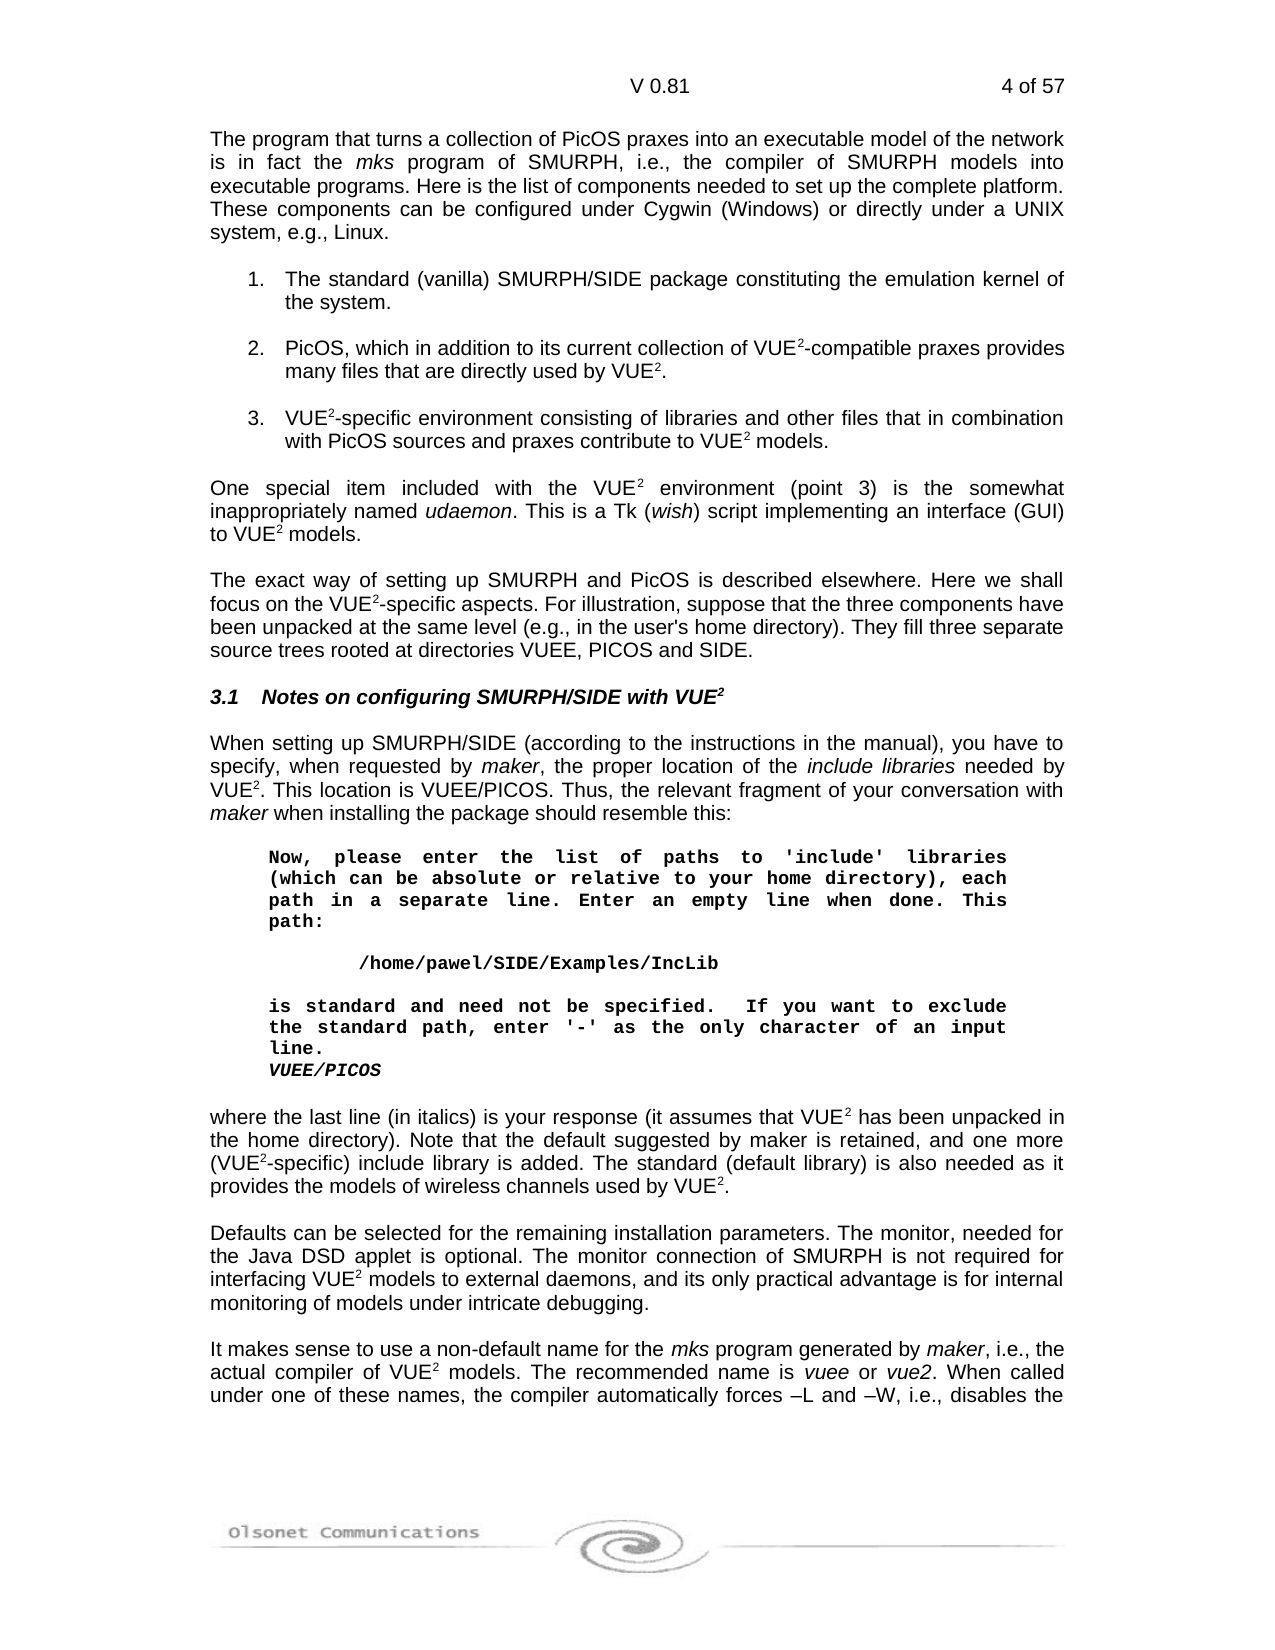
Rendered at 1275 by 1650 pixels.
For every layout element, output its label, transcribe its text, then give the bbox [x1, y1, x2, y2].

text Defaults can be selected for the remaining installation parameters. The monitor, needed for the Java DSD applet is optional. The monitor connection of SMURPH is not required for interfacing VUE2 models to external daemons, and its only practical advantage is for internal monitoring of models under intricate debugging. [210, 1221, 1065, 1314]
text One special item included with the VUE2 environment (point 3) is the somewhat inappropriately named udaemon. This is a Tk (wish) script implementing an interface (GUI) to VUE2 models. [210, 476, 1065, 546]
text The exact way of setting up SMURPH and PicOS is described elsewhere. Here we shall focus on the VUE2-specific aspects. For illustration, suppose that the three components have been unpacked at the same level (e.g., in the user's home directory). They fill three separate source trees rooted at directories VUEE, PICOS and SIDE. [210, 569, 1065, 662]
picture [210, 1504, 1065, 1596]
list PicOS, which in addition to its current collection of VUE2-compatible praxes provides many files that are directly used by VUE2. [247, 337, 1065, 383]
text When setting up SMURPH/SIDE (according to the instructions in the manual), you have to specify, when requested by maker, the proper location of the include libraries needed by VUE2. This location is VUEE/PICOS. Thus, the relevant fragment of your conversation with maker when installing the package should resemble this: [210, 732, 1065, 824]
text Now, please enter the list of paths to 'include' libraries (which can be absolute or relative to your home directory), each path in a separate line. Enter an empty line when done. This path: [268, 848, 1007, 933]
text The program that turns a collection of PicOS praxes into an executable model of the network is in fact the mks program of SMURPH, i.e., the compiler of SMURPH models into executable programs. Here is the list of components needed to set up the complete platform. These components can be configured under Cygwin (Windows) or directly under a UNIX system, e.g., Linux. [210, 128, 1065, 244]
text is standard and need not be specified. If you want to exclude the standard path, enter '-' as the only character of an input line. [268, 997, 1007, 1060]
text /home/pawel/SIDE/Examples/IncLib [268, 954, 1007, 975]
text where the last line (in italics) is your response (it assumes that VUE2 has been unpacked in the home directory). Note that the default suggested by maker is retained, and one more (VUE2-specific) include library is added. The standard (default library) is also needed as it provides the models of wireless channels used by VUE2. [210, 1105, 1065, 1198]
text VUEE/PICOS [268, 1060, 1007, 1082]
list VUE2-specific environment consisting of libraries and other files that in combination with PicOS sources and praxes contribute to VUE2 models. [247, 406, 1065, 453]
subtitle Notes on configuring SMURPH/SIDE with VUE2 [210, 685, 1065, 708]
list The standard (vanilla) SMURPH/SIDE package constituting the emulation kernel of the system. [247, 267, 1065, 313]
text It makes sense to use a non-default name for the mks program generated by maker, i.e., the actual compiler of VUE2 models. The recommended name is vuee or vue2. When called under one of these names, the compiler automatically forces –L and –W, i.e., disables the [210, 1337, 1065, 1430]
